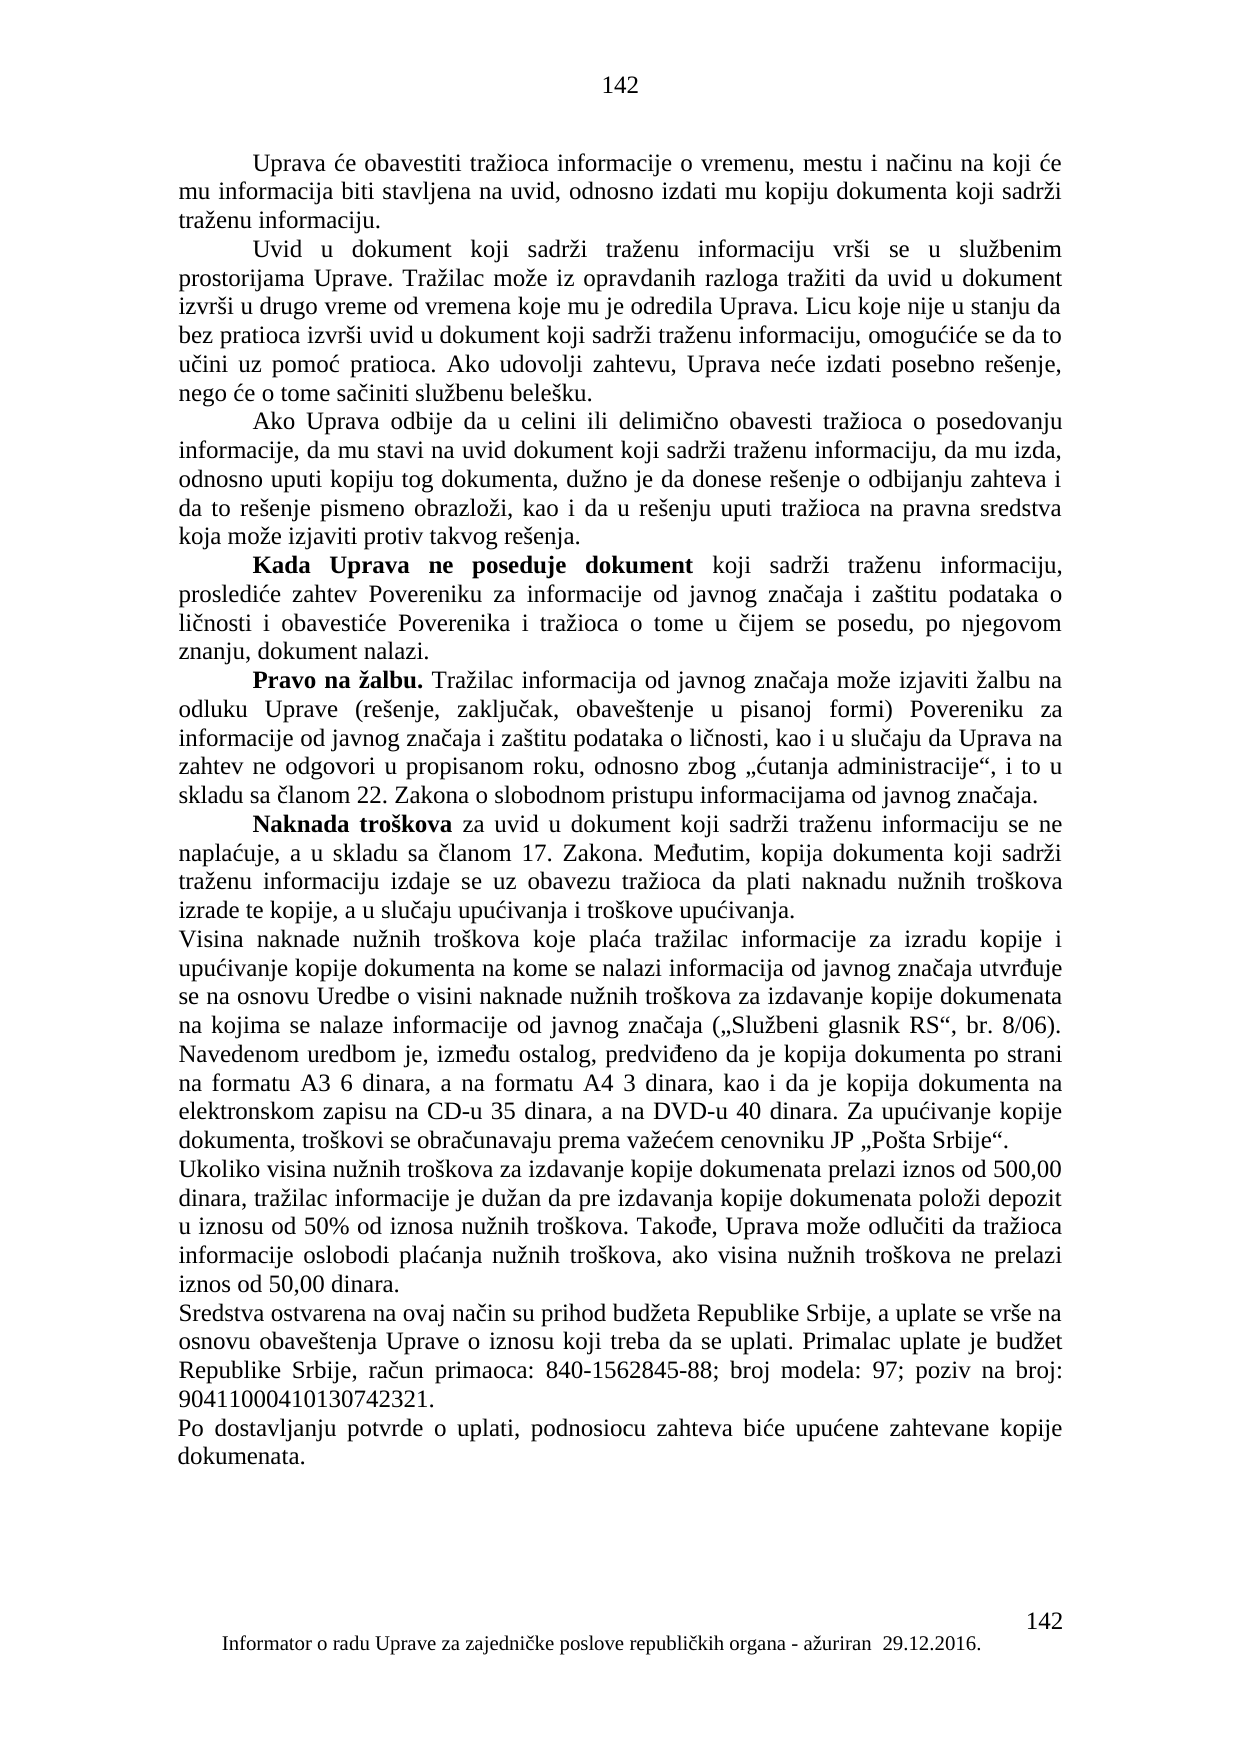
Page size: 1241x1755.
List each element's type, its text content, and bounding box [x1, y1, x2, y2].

text Kada Uprava ne poseduje dokument koji sadrži traženu informaciju, proslediće zahtev Povereniku za informacije od javnog značaja i zaštitu podataka o ličnosti i obavestiće Poverenika i tražioca o tome u čijem se posedu, po njegovom znanju, dokument nalazi. [178, 550, 1063, 665]
text Pravo na žalbu. Tražilac informacija od javnog značaja može izjaviti žalbu na odluku Uprave (rešenje, zaklјučak, obaveštenje u pisanoj formi) Povereniku za informacije od javnog značaja i zaštitu podataka o ličnosti, kao i u slučaju da Uprava na zahtev ne odgovori u propisanom roku, odnosno zbog „ćutanja administracije“, i to u skladu sa članom 22. Zakona o slobodnom pristupu informacijama od javnog značaja. [178, 665, 1063, 809]
text Uprava će obavestiti tražioca informacije o vremenu, mestu i načinu na koji će mu informacija biti stavlјena na uvid, odnosno izdati mu kopiju dokumenta koji sadrži traženu informaciju. [178, 148, 1063, 234]
text Ako Uprava odbije da u celini ili delimično obavesti tražioca o posedovanju informacije, da mu stavi na uvid dokument koji sadrži traženu informaciju, da mu izda, odnosno uputi kopiju tog dokumenta, dužno je da donese rešenje o odbijanju zahteva i da to rešenje pismeno obrazloži, kao i da u rešenju uputi tražioca na pravna sredstva koja može izjaviti protiv takvog rešenja. [178, 406, 1063, 550]
text Visina naknade nužnih troškova koje plaća tražilac informacije za izradu kopije i upućivanje kopije dokumenta na kome se nalazi informacija od javnog značaja utvrđuje se na osnovu Uredbe o visini naknade nužnih troškova za izdavanje kopije dokumenata na kojima se nalaze informacije od javnog značaja („Službeni glasnik RS“, br. 8/06). Navedenom uredbom je, između ostalog, predviđeno da je kopija dokumenta po strani na formatu A3 6 dinara, a na formatu A4 3 dinara, kao i da je kopija dokumenta na elektronskom zapisu na CD-u 35 dinara, a na DVD-u 40 dinara. Za upućivanje kopije dokumenta, troškovi se obračunavaju prema važećem cenovniku JP „Pošta Srbije“. [178, 924, 1063, 1154]
text Po dostavlјanju potvrde o uplati, podnosiocu zahteva biće upućene zahtevane kopije dokumenata. [177, 1413, 1063, 1470]
text Sredstva ostvarena na ovaj način su prihod budžeta Republike Srbije, a uplate se vrše na osnovu obaveštenja Uprave o iznosu koji treba da se uplati. Primalac uplate je budžet Republike Srbije, račun primaoca: 840-1562845-88; broj modela: 97; poziv na broj: 90411000410130742321. [178, 1298, 1063, 1413]
text Ukoliko visina nužnih troškova za izdavanje kopije dokumenata prelazi iznos od 500,00 dinara, tražilac informacije je dužan da pre izdavanja kopije dokumenata položi depozit u iznosu od 50% od iznosa nužnih troškova. Takođe, Uprava može odlučiti da tražioca informacije oslobodi plaćanja nužnih troškova, ako visina nužnih troškova ne prelazi iznos od 50,00 dinara. [178, 1154, 1063, 1298]
text Naknada troškova za uvid u dokument koji sadrži traženu informaciju se ne naplaćuje, a u skladu sa članom 17. Zakona. Međutim, kopija dokumenta koji sadrži traženu informaciju izdaje se uz obavezu tražioca da plati naknadu nužnih troškova izrade te kopije, a u slučaju upućivanja i troškove upućivanja. [178, 809, 1063, 924]
text Uvid u dokument koji sadrži traženu informaciju vrši se u službenim prostorijama Uprave. Tražilac može iz opravdanih razloga tražiti da uvid u dokument izvrši u drugo vreme od vremena koje mu je odredila Uprava. Licu koje nije u stanju da bez pratioca izvrši uvid u dokument koji sadrži traženu informaciju, omogućiće se da to učini uz pomoć pratioca. Ako udovolјi zahtevu, Uprava neće izdati posebno rešenje, nego će o tome sačiniti službenu belešku. [178, 234, 1063, 406]
